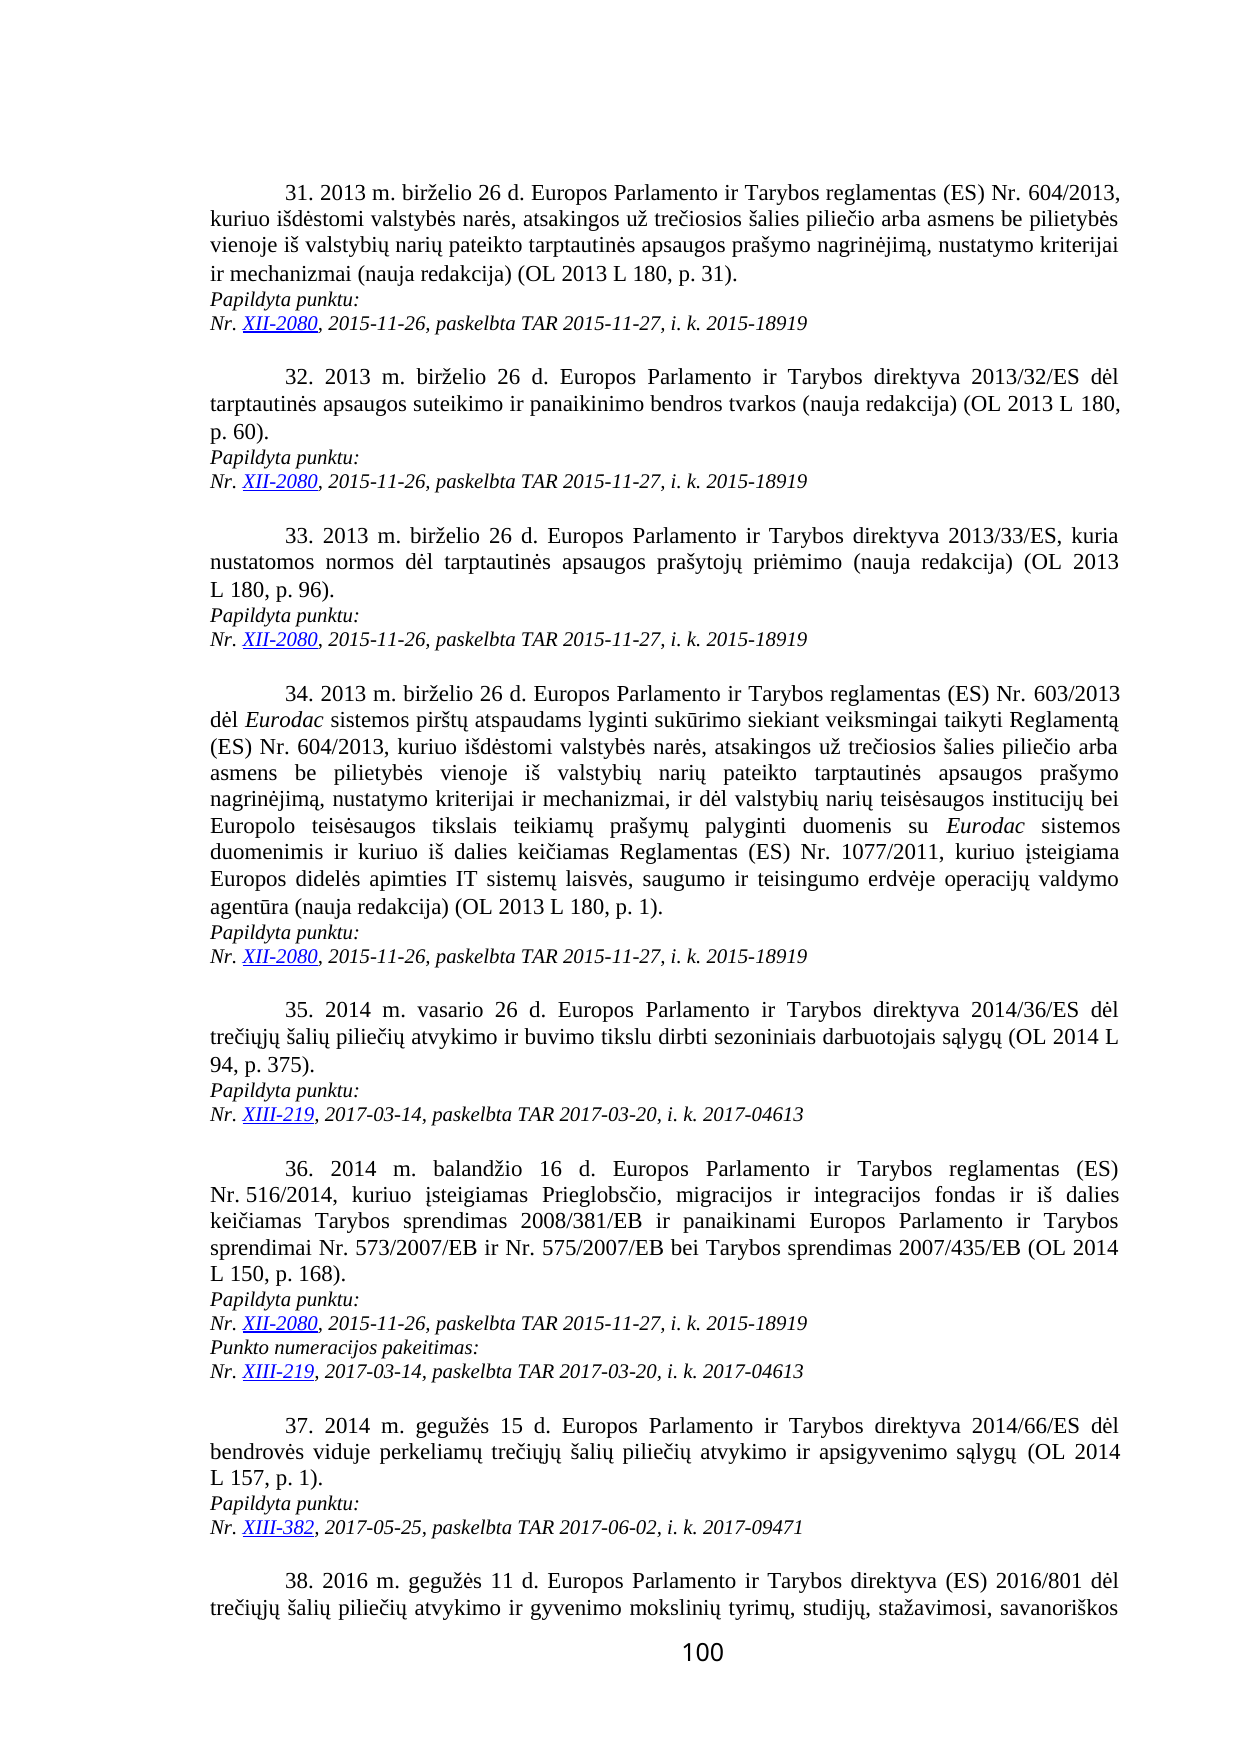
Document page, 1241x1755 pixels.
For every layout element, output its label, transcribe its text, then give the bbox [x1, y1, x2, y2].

text 37. 2014 m. gegužės 15 d. Europos Parlamento ir Tarybos direktyva 2014/66/ES dėl bendrovės viduje perkeliamų trečiųjų šalių piliečių atvykimo ir apsigyvenimo sąlygų (OL 2014 L 157, p. 1). [210, 1412, 1120, 1491]
text Nr. XII-2080, 2015-11-26, paskelbta TAR 2015-11-27, i. k. 2015-18919 [210, 311, 1120, 335]
text Nr. XII-2080, 2015-11-26, paskelbta TAR 2015-11-27, i. k. 2015-18919 [210, 627, 1120, 651]
text Papildyta punktu: [210, 1078, 1120, 1102]
text Papildyta punktu: [210, 1491, 1120, 1515]
text 31. 2013 m. birželio 26 d. Europos Parlamento ir Tarybos reglamentas (ES) Nr. 604/2013, kuriuo išdėstomi valstybės narės, atsakingos už trečiosios šalies piliečio arba asmens be pilietybės vienoje iš valstybių narių pateikto tarptautinės apsaugos prašymo nagrinėjimą, nustatymo kriterijai ir mechanizmai (nauja redakcija) (OL 2013 L 180, p. 31). [210, 179, 1120, 287]
text Nr. XIII-219, 2017-03-14, paskelbta TAR 2017-03-20, i. k. 2017-04613 [210, 1102, 1120, 1126]
text Papildyta punktu: [210, 1287, 1120, 1311]
text 38. 2016 m. gegužės 11 d. Europos Parlamento ir Tarybos direktyva (ES) 2016/801 dėl trečiųjų šalių piliečių atvykimo ir gyvenimo mokslinių tyrimų, studijų, stažavimosi, savanoriškos [210, 1568, 1120, 1620]
text 35. 2014 m. vasario 26 d. Europos Parlamento ir Tarybos direktyva 2014/36/ES dėl trečiųjų šalių piliečių atvykimo ir buvimo tikslu dirbti sezoniniais darbuotojais sąlygų (OL 2014 L 94, p. 375). [210, 997, 1120, 1078]
text 36. 2014 m. balandžio 16 d. Europos Parlamento ir Tarybos reglamentas (ES) Nr. 516/2014, kuriuo įsteigiamas Prieglobsčio, migracijos ir integracijos fondas ir iš dalies keičiamas Tarybos sprendimas 2008/381/EB ir panaikinami Europos Parlamento ir Tarybos sprendimai Nr. 573/2007/EB ir Nr. 575/2007/EB bei Tarybos sprendimas 2007/435/EB (OL 2014 L 150, p. 168). [210, 1155, 1120, 1287]
text Nr. XII-2080, 2015-11-26, paskelbta TAR 2015-11-27, i. k. 2015-18919 [210, 944, 1120, 968]
text 33. 2013 m. birželio 26 d. Europos Parlamento ir Tarybos direktyva 2013/33/ES, kuria nustatomos normos dėl tarptautinės apsaugos prašytojų priėmimo (nauja redakcija) (OL 2013 L 180, p. 96). [210, 522, 1120, 603]
text Nr. XIII-382, 2017-05-25, paskelbta TAR 2017-06-02, i. k. 2017-09471 [210, 1515, 1120, 1539]
text Punkto numeracijos pakeitimas: [210, 1335, 1120, 1359]
text Papildyta punktu: [210, 920, 1120, 944]
text Nr. XII-2080, 2015-11-26, paskelbta TAR 2015-11-27, i. k. 2015-18919 [210, 1311, 1120, 1335]
text Papildyta punktu: [210, 603, 1120, 627]
text Papildyta punktu: [210, 445, 1120, 469]
text Nr. XII-2080, 2015-11-26, paskelbta TAR 2015-11-27, i. k. 2015-18919 [210, 469, 1120, 493]
text 32. 2013 m. birželio 26 d. Europos Parlamento ir Tarybos direktyva 2013/32/ES dėl tarptautinės apsaugos suteikimo ir panaikinimo bendros tvarkos (nauja redakcija) (OL 2013 L 180, p. 60). [210, 363, 1120, 445]
text Nr. XIII-219, 2017-03-14, paskelbta TAR 2017-03-20, i. k. 2017-04613 [210, 1359, 1120, 1383]
text Papildyta punktu: [210, 287, 1120, 311]
text 34. 2013 m. birželio 26 d. Europos Parlamento ir Tarybos reglamentas (ES) Nr. 603/2013 dėl Eurodac sistemos pirštų atspaudams lyginti sukūrimo siekiant veiksmingai taikyti Reglamentą (ES) Nr. 604/2013, kuriuo išdėstomi valstybės narės, atsakingos už trečiosios šalies piliečio arba asmens be pilietybės vienoje iš valstybių narių pateikto tarptautinės apsaugos prašymo nagrinėjimą, nustatymo kriterijai ir mechanizmai, ir dėl valstybių narių teisėsaugos institucijų bei Europolo teisėsaugos tikslais teikiamų prašymų palyginti duomenis su Eurodac sistemos duomenimis ir kuriuo iš dalies keičiamas Reglamentas (ES) Nr. 1077/2011, kuriuo įsteigiama Europos didelės apimties IT sistemų laisvės, saugumo ir teisingumo erdvėje operacijų valdymo agentūra (nauja redakcija) (OL 2013 L 180, p. 1). [210, 680, 1120, 920]
